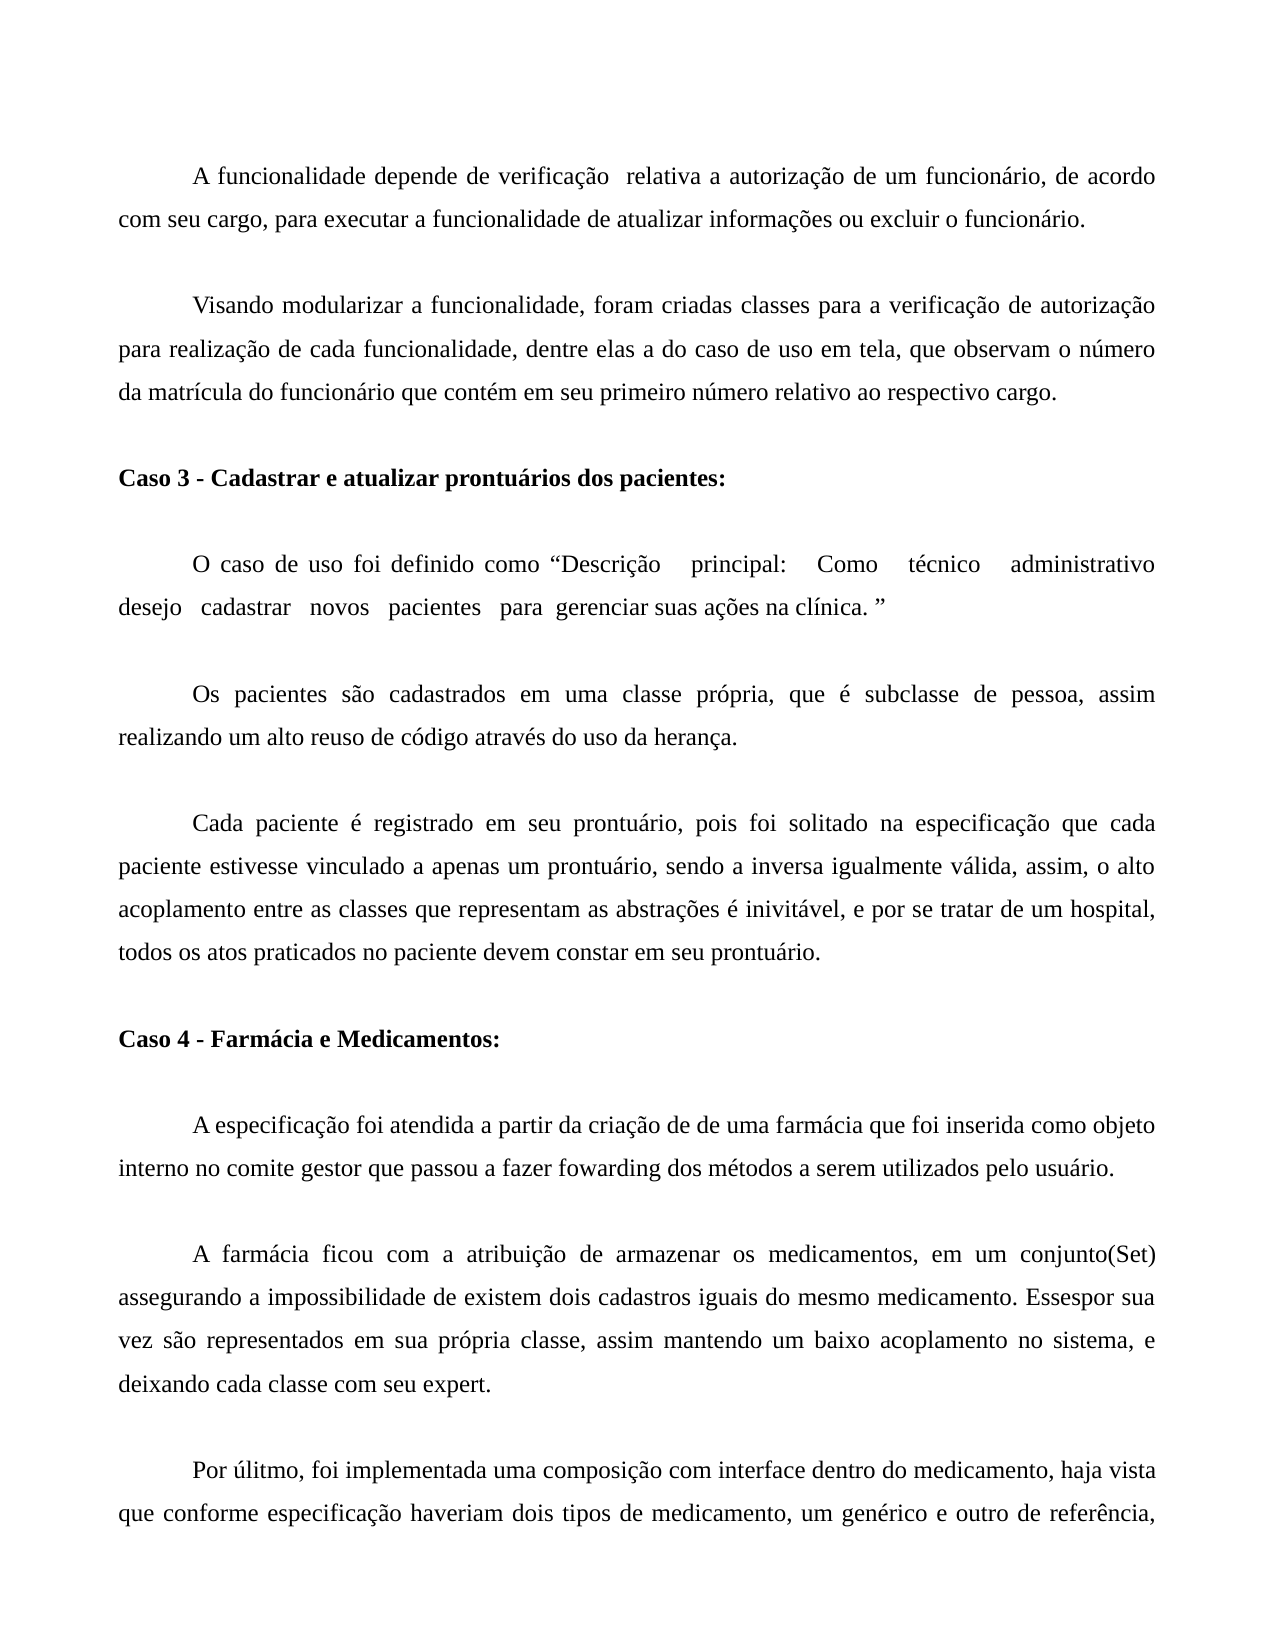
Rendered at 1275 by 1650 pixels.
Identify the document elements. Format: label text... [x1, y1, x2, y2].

text A funcionalidade depende de verificação relativa a autorização de um funcionário, de acordo com seu cargo, para executar a funcionalidade de atualizar informações ou excluir o funcionário. [118, 161, 1157, 233]
text Cada paciente é registrado em seu prontuário, pois foi solitado na especificação que cada paciente estivesse vinculado a apenas um prontuário, sendo a inversa igualmente válida, assim, o alto acoplamento entre as classes que representam as abstrações é inivitável, e por se tratar de um hospital, todos os atos praticados no paciente devem constar em seu prontuário. [118, 808, 1157, 966]
text A especificação foi atendida a partir da criação de de uma farmácia que foi inserida como objeto interno no comite gestor que passou a fazer fowarding dos métodos a serem utilizados pelo usuário. [118, 1110, 1157, 1182]
text A farmácia ficou com a atribuição de armazenar os medicamentos, em um conjunto(Set) assegurando a impossibilidade de existem dois cadastros iguais do mesmo medicamento. Essespor sua vez são representados em sua própria classe, assim mantendo um baixo acoplamento no sistema, e deixando cada classe com seu expert. [118, 1239, 1157, 1397]
text Os pacientes são cadastrados em uma classe própria, que é subclasse de pessoa, assim realizando um alto reuso de código através do uso da herança. [118, 679, 1157, 751]
text O caso de uso foi definido como “Descrição principal: Como técnico administrativo desejo cadastrar novos pacientes para gerenciar suas ações na clínica. ” [118, 549, 1157, 621]
text Visando modularizar a funcionalidade, foram criadas classes para a verificação de autorização para realização de cada funcionalidade, dentre elas a do caso de uso em tela, que observam o número da matrícula do funcionário que contém em seu primeiro número relativo ao respectivo cargo. [118, 291, 1157, 406]
text Por úlitmo, foi implementada uma composição com interface dentro do medicamento, haja vista que conforme especificação haveriam dois tipos de medicamento, um genérico e outro de referência, [118, 1455, 1157, 1527]
text Caso 3 - Cadastrar e atualizar prontuários dos pacientes: [118, 463, 1157, 492]
text Caso 4 - Farmácia e Medicamentos: [118, 1024, 1157, 1052]
